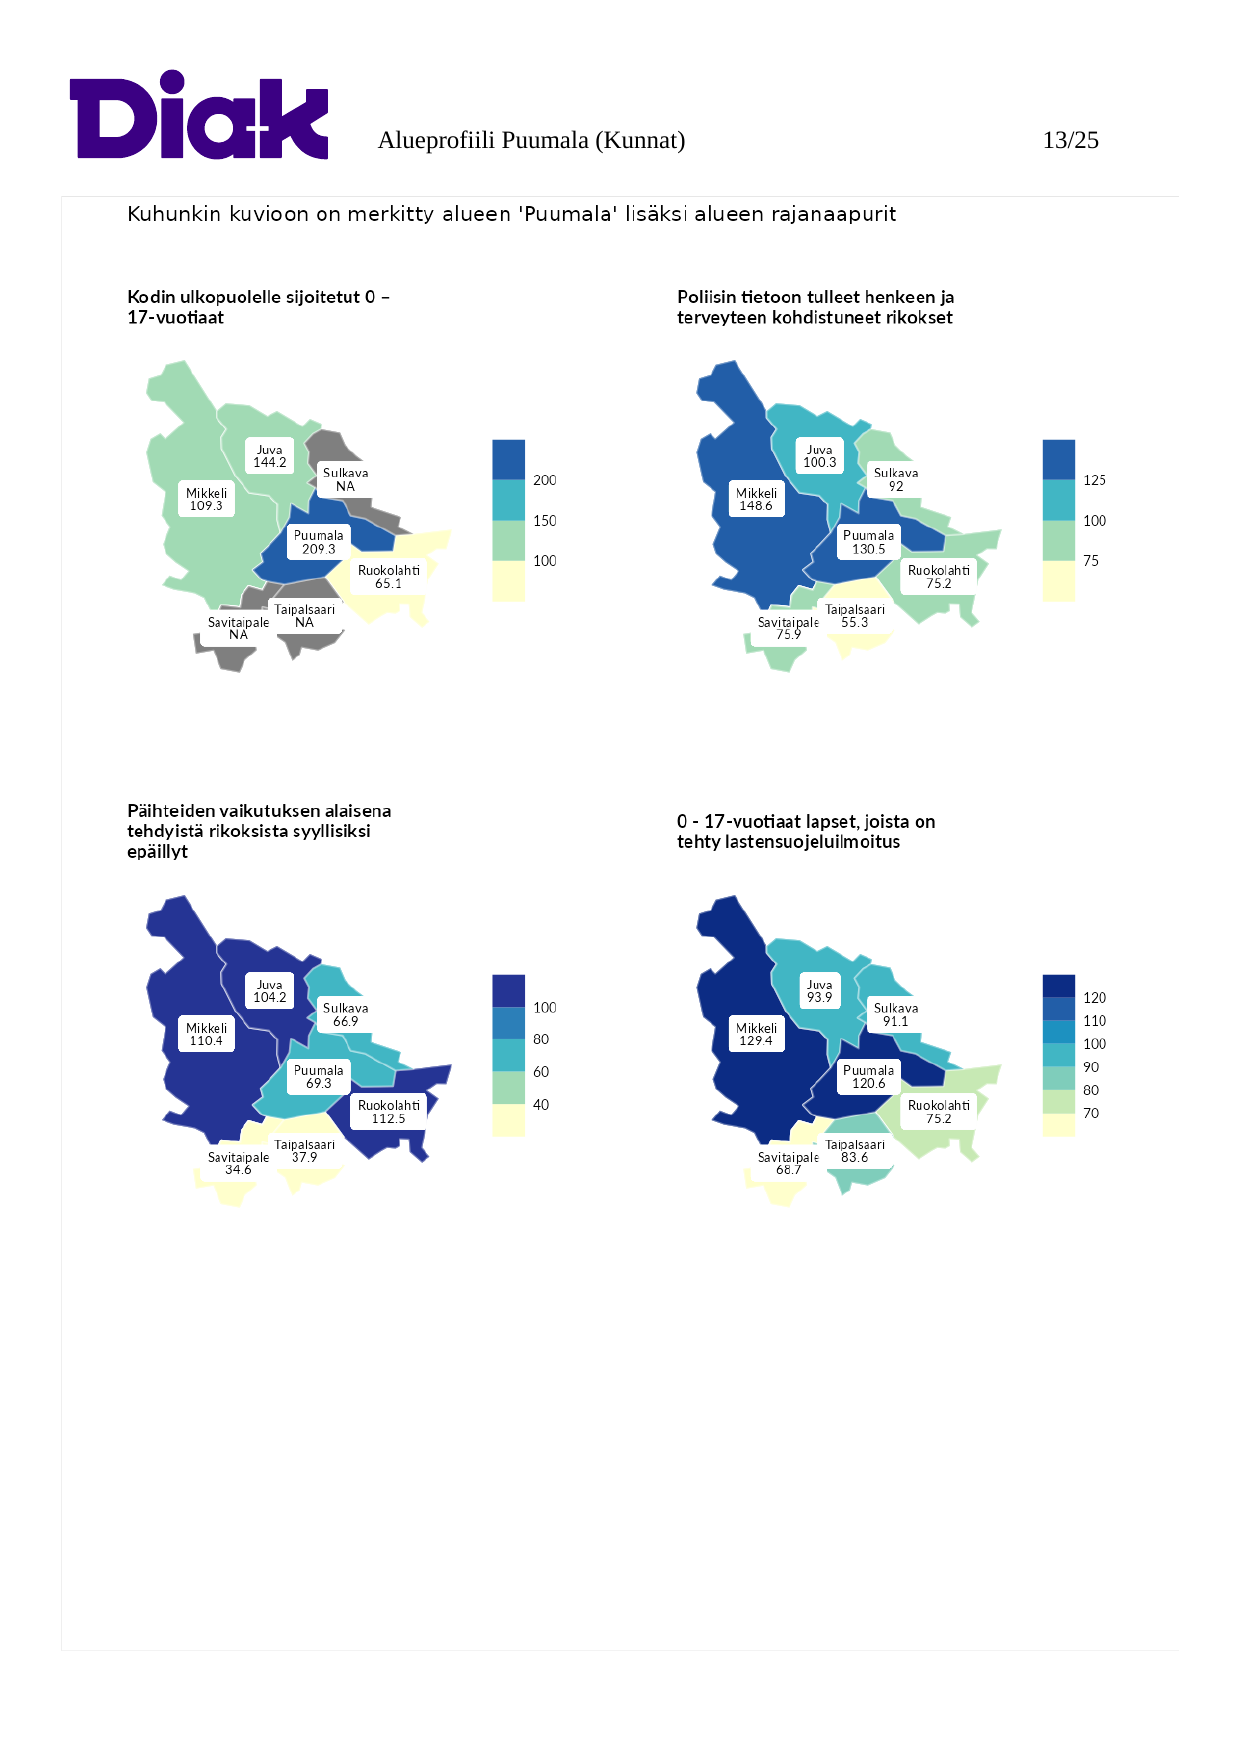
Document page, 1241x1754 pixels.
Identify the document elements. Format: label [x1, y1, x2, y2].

picture [61, 196, 1179, 1651]
